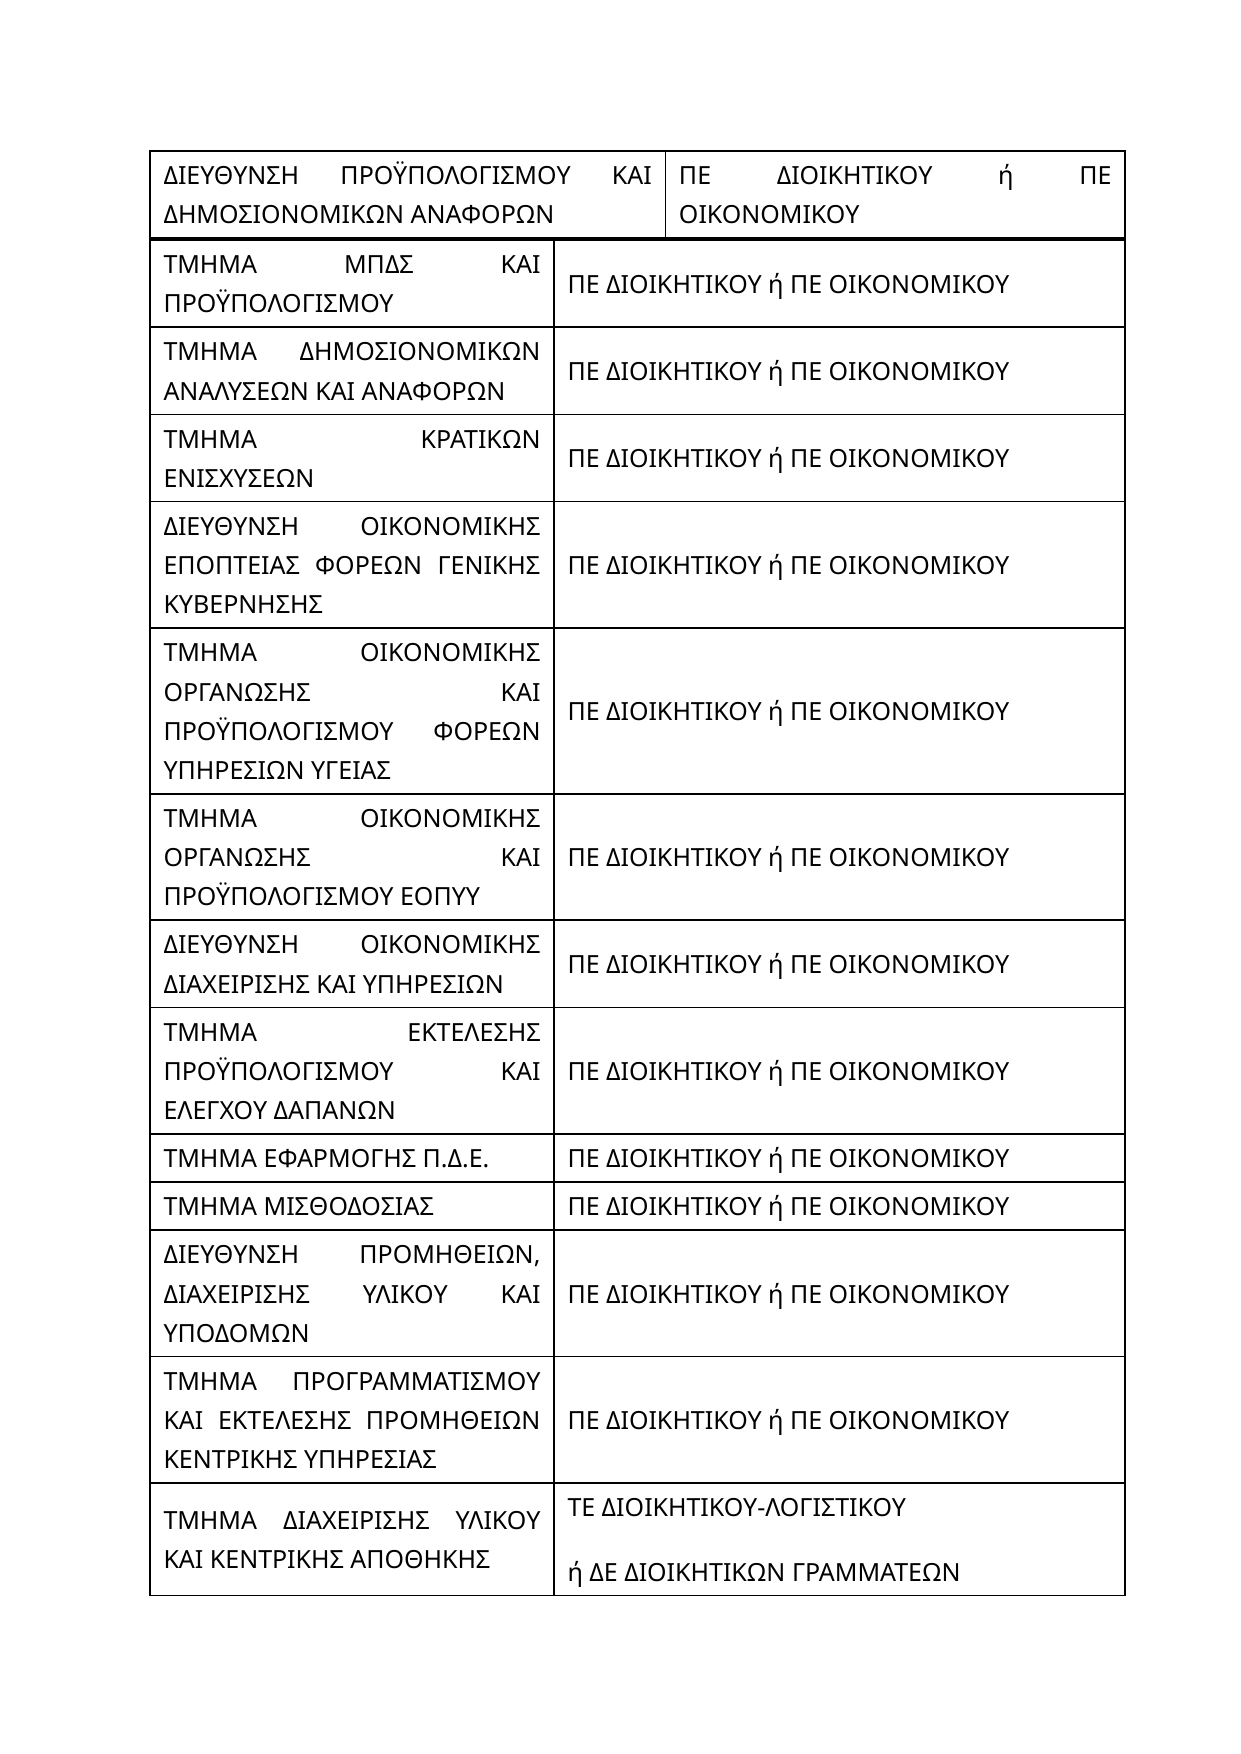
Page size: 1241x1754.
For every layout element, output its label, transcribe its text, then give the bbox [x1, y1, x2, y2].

table_cell ΠΕ ΔΙΟΙΚΗΤΙΚΟΥ ή ΠΕ ΟΙΚΟΝΟΜΙΚΟΥ [555, 1008, 1124, 1133]
table_cell ΠΕ ΔΙΟΙΚΗΤΙΚΟΥ ή ΠΕ ΟΙΚΟΝΟΜΙΚΟΥ [555, 415, 1124, 501]
table_cell ΤΜΗΜΑ ΔΗΜΟΣΙΟΝΟΜΙΚΩΝ ΑΝΑΛΥΣΕΩΝ ΚΑΙ ΑΝΑΦΟΡΩΝ [151, 328, 553, 413]
table_cell ΠΕ ΔΙΟΙΚΗΤΙΚΟΥ ή ΠΕ ΟΙΚΟΝΟΜΙΚΟΥ [555, 629, 1124, 793]
table_cell ΠΕ ΔΙΟΙΚΗΤΙΚΟΥ ή ΠΕ ΟΙΚΟΝΟΜΙΚΟΥ [555, 328, 1124, 413]
table_cell ΠΕ ΔΙΟΙΚΗΤΙΚΟΥ ή ΠΕ ΟΙΚΟΝΟΜΙΚΟΥ [555, 502, 1124, 627]
table_cell ΤΜΗΜΑ ΕΚΤΕΛΕΣΗΣ ΠΡΟΫΠΟΛΟΓΙΣΜΟΥ ΚΑΙ ΕΛΕΓΧΟΥ ΔΑΠΑΝΩΝ [151, 1008, 553, 1133]
table_cell ΠΕ ΔΙΟΙΚΗΤΙΚΟΥ ή ΠΕ ΟΙΚΟΝΟΜΙΚΟΥ [555, 1357, 1124, 1482]
table_header ΠΕ ΔΙΟΙΚΗΤΙΚΟΥ ή ΠΕ ΟΙΚΟΝΟΜΙΚΟΥ [555, 241, 1124, 326]
table_cell ΤΜΗΜΑ ΜΙΣΘΟΔΟΣΙΑΣ [151, 1183, 553, 1229]
table_cell ΤΜΗΜΑ ΟΙΚΟΝΟΜΙΚΗΣ ΟΡΓΑΝΩΣΗΣ ΚΑΙ ΠΡΟΫΠΟΛΟΓΙΣΜΟΥ ΦΟΡΕΩΝ ΥΠΗΡΕΣΙΩΝ ΥΓΕΙΑΣ [151, 629, 553, 793]
table_cell ΠΕ ΔΙΟΙΚΗΤΙΚΟΥ ή ΠΕ ΟΙΚΟΝΟΜΙΚΟΥ [555, 795, 1124, 919]
table_cell ΤΕ ΔΙΟΙΚΗΤΙΚΟΥ-ΛΟΓΙΣΤΙΚΟΥ ή ΔΕ ΔΙΟΙΚΗΤΙΚΩΝ ΓΡΑΜΜΑΤΕΩΝ [555, 1484, 1124, 1594]
table_cell ΤΜΗΜΑ ΕΦΑΡΜΟΓΗΣ Π.Δ.Ε. [151, 1135, 553, 1181]
table_cell ΠΕ ΔΙΟΙΚΗΤΙΚΟΥ ή ΠΕ ΟΙΚΟΝΟΜΙΚΟΥ [555, 921, 1124, 1007]
table_cell ΔΙΕΥΘΥΝΣΗ ΠΡΟΜΗΘΕΙΩΝ, ΔΙΑΧΕΙΡΙΣΗΣ ΥΛΙΚΟΥ ΚΑΙ ΥΠΟΔΟΜΩΝ [151, 1231, 553, 1356]
table_cell ΔΙΕΥΘΥΝΣΗ ΠΡΟΫΠΟΛΟΓΙΣΜΟΥ ΚΑΙ ΔΗΜΟΣΙΟΝΟΜΙΚΩΝ ΑΝΑΦΟΡΩΝ [151, 152, 665, 237]
table_cell ΠΕ ΔΙΟΙΚΗΤΙΚΟΥ ή ΠΕ ΟΙΚΟΝΟΜΙΚΟΥ [555, 1183, 1124, 1229]
table_cell ΤΜΗΜΑ ΔΙΑΧΕΙΡΙΣΗΣ ΥΛΙΚΟΥ ΚΑΙ ΚΕΝΤΡΙΚΗΣ ΑΠΟΘΗΚΗΣ [151, 1484, 553, 1594]
table_cell ΠΕ ΔΙΟΙΚΗΤΙΚΟΥ ή ΠΕ ΟΙΚΟΝΟΜΙΚΟΥ [666, 152, 1124, 237]
table_cell ΤΜΗΜΑ ΚΡΑΤΙΚΩΝ ΕΝΙΣΧΥΣΕΩΝ [151, 415, 553, 501]
table_cell ΤΜΗΜΑ ΟΙΚΟΝΟΜΙΚΗΣ ΟΡΓΑΝΩΣΗΣ ΚΑΙ ΠΡΟΫΠΟΛΟΓΙΣΜΟΥ ΕΟΠΥΥ [151, 795, 553, 919]
table_cell ΠΕ ΔΙΟΙΚΗΤΙΚΟΥ ή ΠΕ ΟΙΚΟΝΟΜΙΚΟΥ [555, 1135, 1124, 1181]
table_cell ΔΙΕΥΘΥΝΣΗ ΟΙΚΟΝΟΜΙΚΗΣ ΔΙΑΧΕΙΡΙΣΗΣ ΚΑΙ ΥΠΗΡΕΣΙΩΝ [151, 921, 553, 1007]
table_cell ΠΕ ΔΙΟΙΚΗΤΙΚΟΥ ή ΠΕ ΟΙΚΟΝΟΜΙΚΟΥ [555, 1231, 1124, 1356]
table_cell ΔΙΕΥΘΥΝΣΗ ΟΙΚΟΝΟΜΙΚΗΣ ΕΠΟΠΤΕΙΑΣ ΦΟΡΕΩΝ ΓΕΝΙΚΗΣ ΚΥΒΕΡΝΗΣΗΣ [151, 502, 553, 627]
table_header ΤΜΗΜΑ ΜΠΔΣ ΚΑΙ ΠΡΟΫΠΟΛΟΓΙΣΜΟΥ [151, 241, 553, 326]
table_cell ΤΜΗΜΑ ΠΡΟΓΡΑΜΜΑΤΙΣΜΟΥ ΚΑΙ ΕΚΤΕΛΕΣΗΣ ΠΡΟΜΗΘΕΙΩΝ ΚΕΝΤΡΙΚΗΣ ΥΠΗΡΕΣΙΑΣ [151, 1357, 553, 1482]
